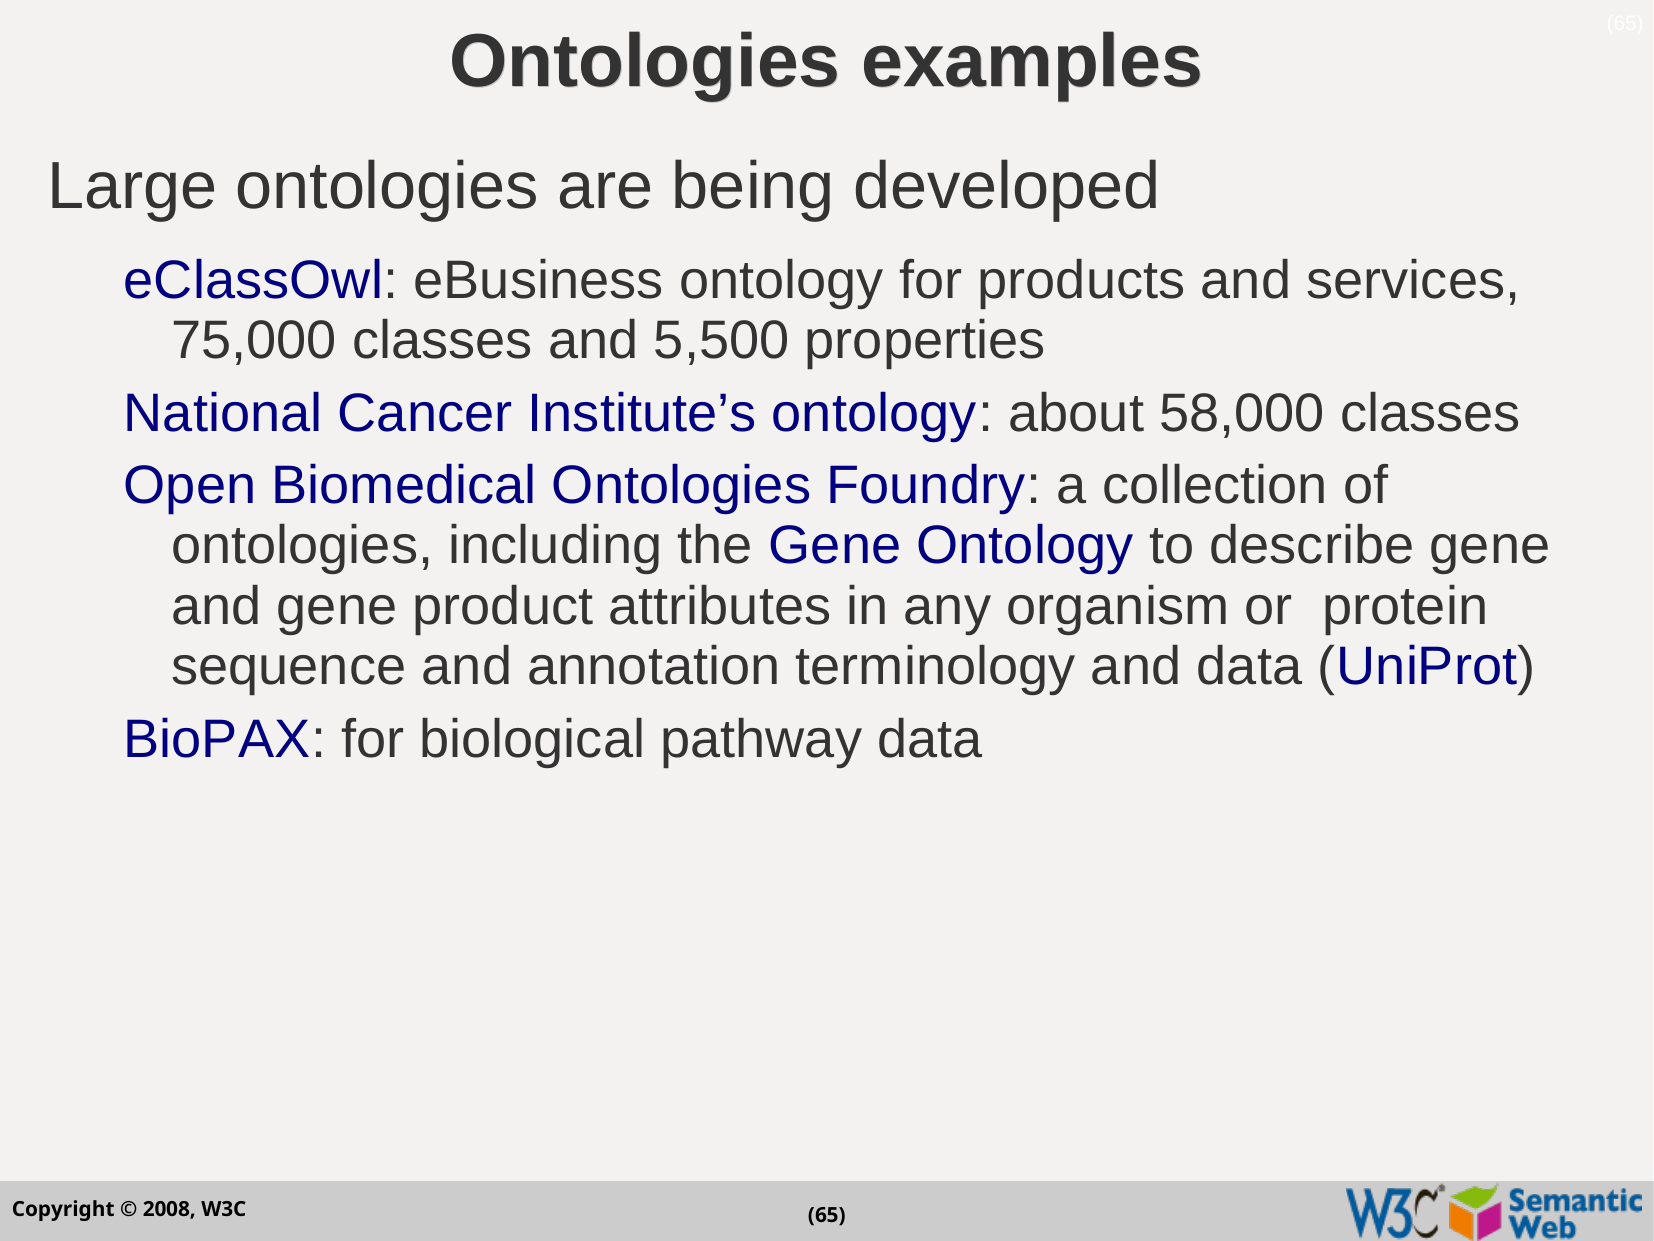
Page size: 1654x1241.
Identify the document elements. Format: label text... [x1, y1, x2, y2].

picture [1346, 1181, 1642, 1241]
title Ontologies examples [0, 0, 1654, 119]
list Large ontologies are being developed eClassOwl: eBusiness ontology for products and services, 75,000 classes and 5,500 properties National Cancer Institute’s ontology: about 58,000 classes Open Biomedical Ontologies Foundry: a collection of ontologies, including the Gene Ontology to describe gene and gene product attributes in any organism or protein sequence and annotation terminology and data (UniProt) BioPAX: for biological pathway data [29, 147, 1624, 1134]
